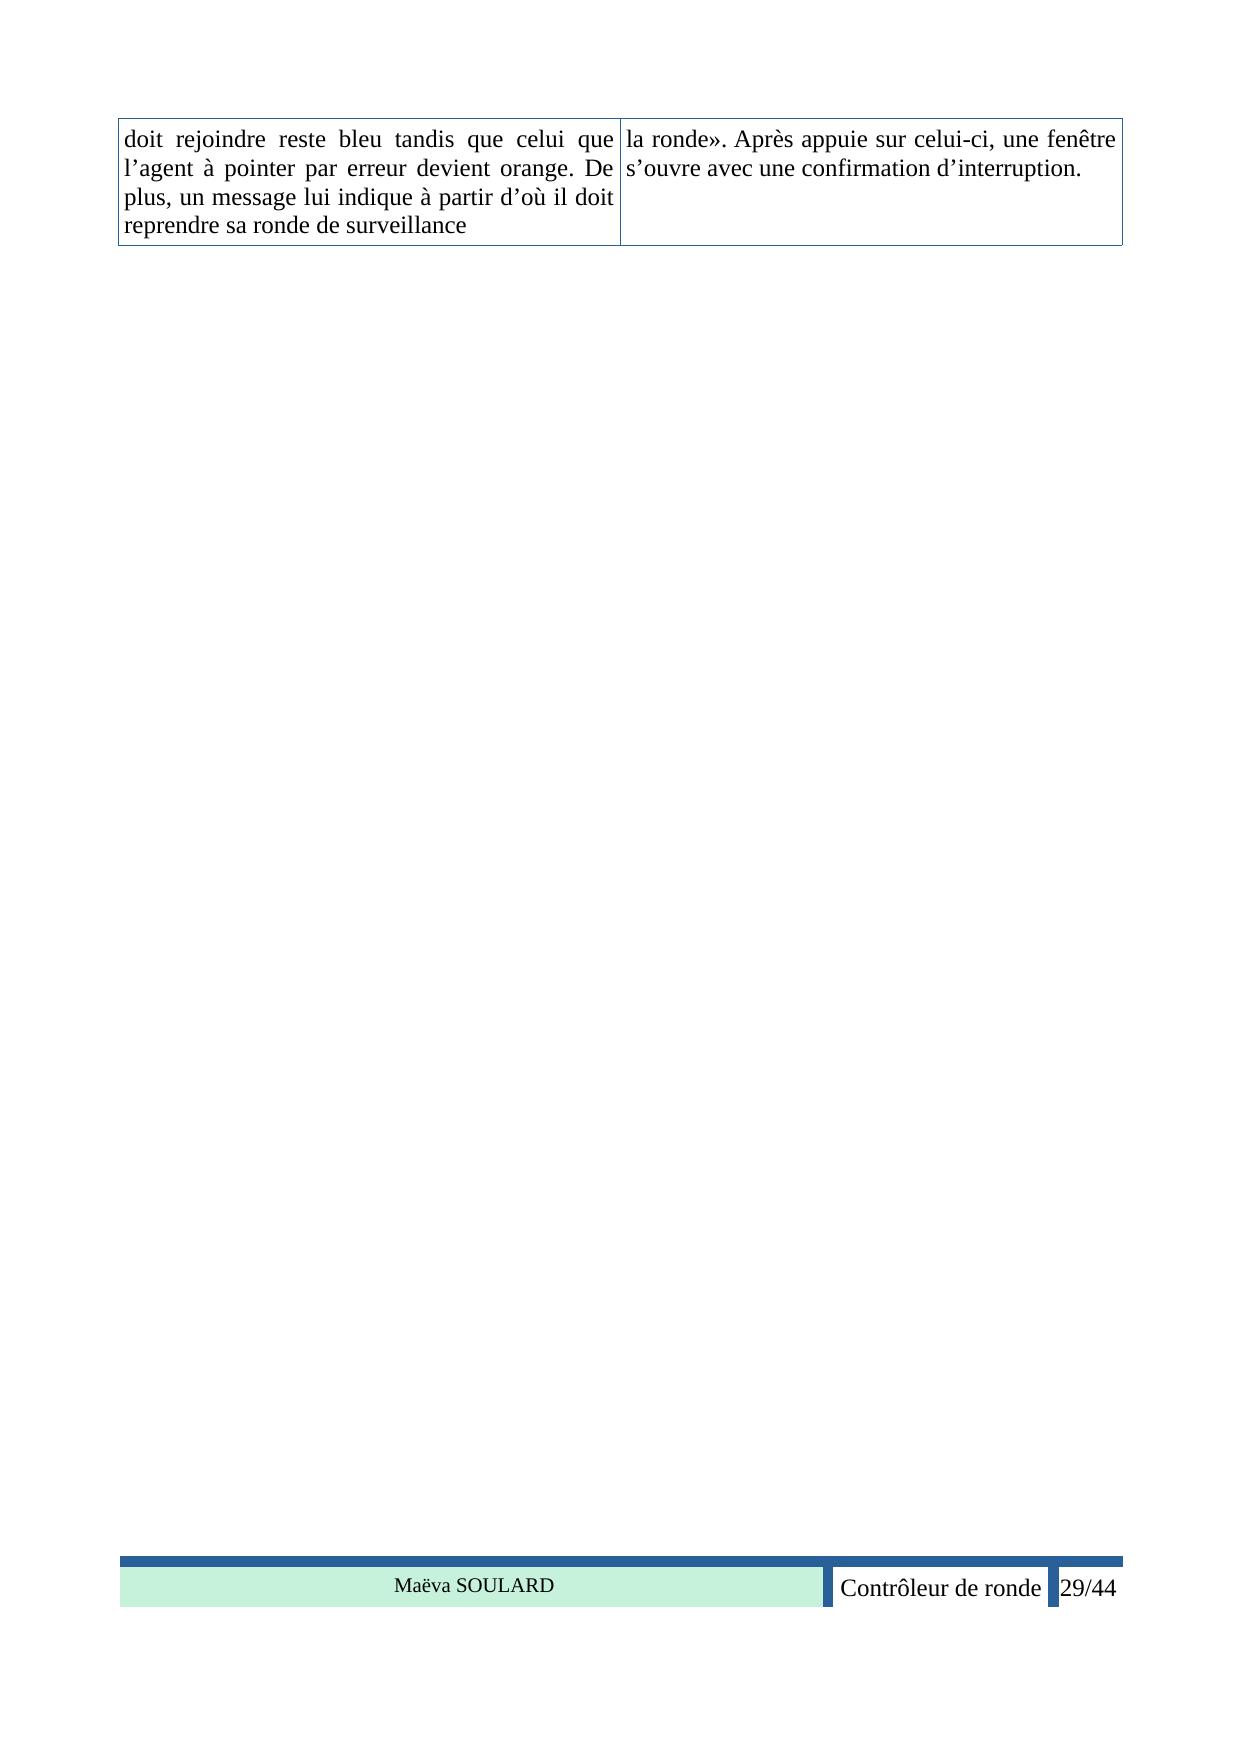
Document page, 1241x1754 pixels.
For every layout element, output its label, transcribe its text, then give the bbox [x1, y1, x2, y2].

table_cell la ronde». Après appuie sur celui-ci, une fenêtre s’ouvre avec une confirmation d’interruption. [621, 119, 1122, 245]
table_cell doit rejoindre reste bleu tandis que celui que l’agent à pointer par erreur devient orange. De plus, un message lui indique à partir d’où il doit reprendre sa ronde de surveillance [119, 119, 620, 245]
